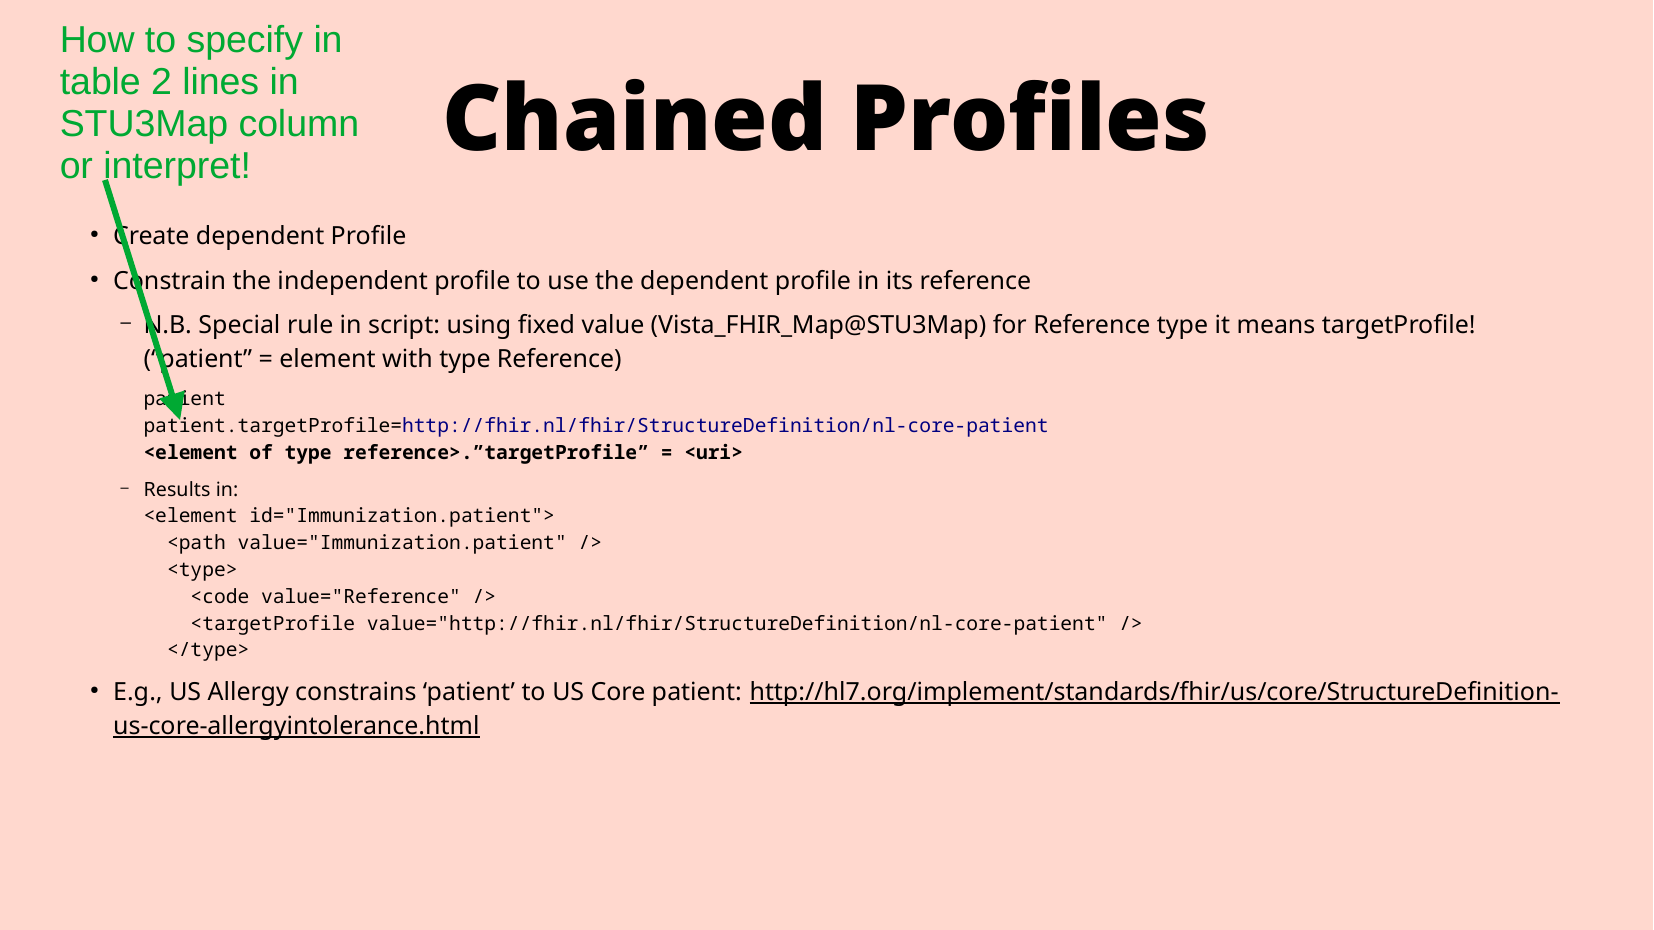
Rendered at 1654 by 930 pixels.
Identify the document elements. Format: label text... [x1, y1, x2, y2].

list Create dependent Profile Constrain the independent profile to use the dependent profile in its reference N.B. Special rule in script: using fixed value (Vista_FHIR_Map@STU3Map) for Reference type it means targetProfile! (“patient” = element with type Reference) patient patient.targetProfile=http://fhir.nl/fhir/StructureDefinition/nl-core-patient <element of type reference>.”targetProfile” = <uri> Results in: <element id="Immunization.patient"> <path value="Immunization.patient" /> <type> <code value="Reference" /> <targetProfile value="http://fhir.nl/fhir/StructureDefinition/nl-core-patient" /> </type> E.g., US Allergy constrains ‘patient’ to US Core patient: http://hl7.org/implement/standards/fhir/us/core/StructureDefinition-us-core-allergyintolerance.html [82, 217, 1571, 757]
title Chained Profiles [391, 37, 1571, 193]
text_box How to specify in table 2 lines in STU3Map column or interpret! [45, 11, 391, 194]
